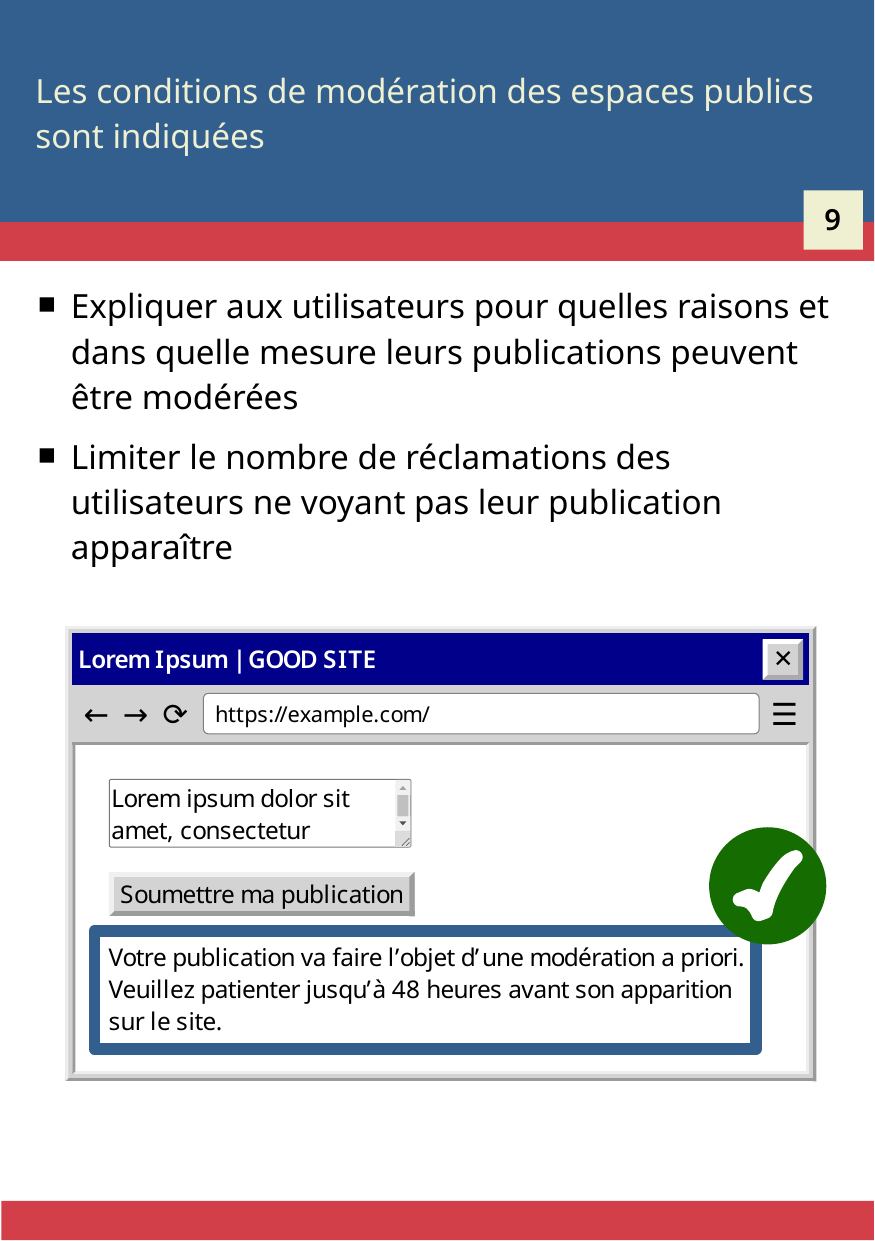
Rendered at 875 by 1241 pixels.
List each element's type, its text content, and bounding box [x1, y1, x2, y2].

list Expliquer aux utilisateurs pour quelles raisons et dans quelle mesure leurs publications peuvent être modérées Limiter le nombre de réclamations des utilisateurs ne voyant pas leur publication apparaître [23, 283, 839, 1111]
picture [65, 625, 827, 1082]
title Les conditions de modération des espaces publics sont indiquées [35, 13, 839, 213]
text_box 9 [803, 188, 863, 249]
